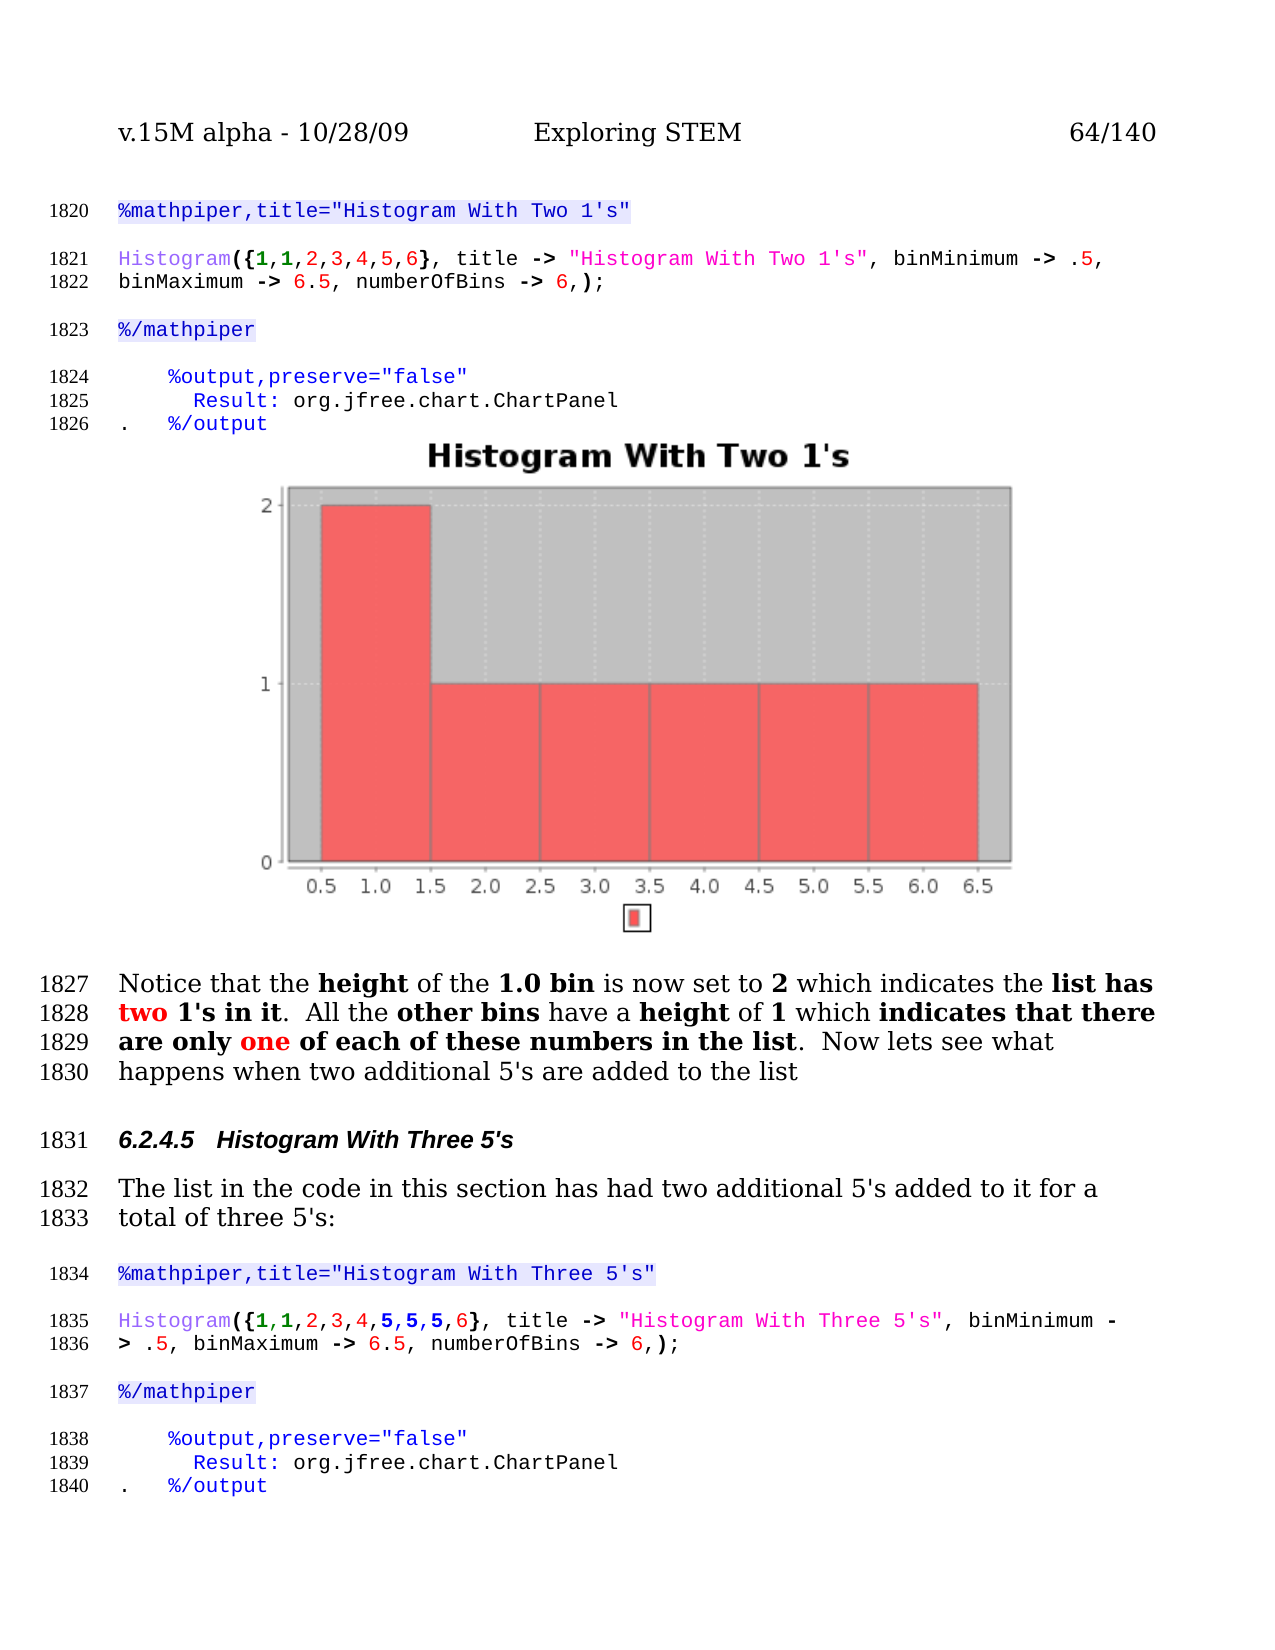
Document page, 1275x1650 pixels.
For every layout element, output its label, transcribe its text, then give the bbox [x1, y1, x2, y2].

text . %/output [118, 1475, 1157, 1499]
text %/mathpiper [118, 1381, 1157, 1404]
text %/mathpiper [118, 319, 1157, 342]
subtitle Histogram With Three 5's [118, 1125, 1157, 1153]
text %mathpiper,title="Histogram With Three 5's" [118, 1262, 1157, 1286]
text Notice that the height of the 1.0 bin is now set to 2 which indicates the list has two 1's in it. All the other bins have a height of 1 which indicates that there are only one of each of these numbers in the list. Now lets see what happens when two additional 5's are added to the list [118, 969, 1157, 1086]
text Result: org.jfree.chart.ChartPanel [118, 1452, 1157, 1475]
text %output,preserve="false" [118, 366, 1157, 389]
text %output,preserve="false" [118, 1428, 1157, 1452]
text The list in the code in this section has had two additional 5's added to it for a total of three 5's: [118, 1174, 1157, 1233]
text Histogram({1,1,2,3,4,5,5,5,6}, title -> "Histogram With Three 5's", binMinimum -> .5, binMaximum -> 6.5, numberOfBins -> 6,); [118, 1310, 1157, 1357]
text Histogram({1,1,2,3,4,5,6}, title -> "Histogram With Two 1's", binMinimum -> .5, binMaximum -> 6.5, numberOfBins -> 6,); [118, 248, 1157, 295]
text . %/output [118, 413, 1157, 437]
picture [245, 436, 1030, 934]
text %mathpiper,title="Histogram With Two 1's" [118, 200, 1157, 224]
text Result: org.jfree.chart.ChartPanel [118, 389, 1157, 413]
